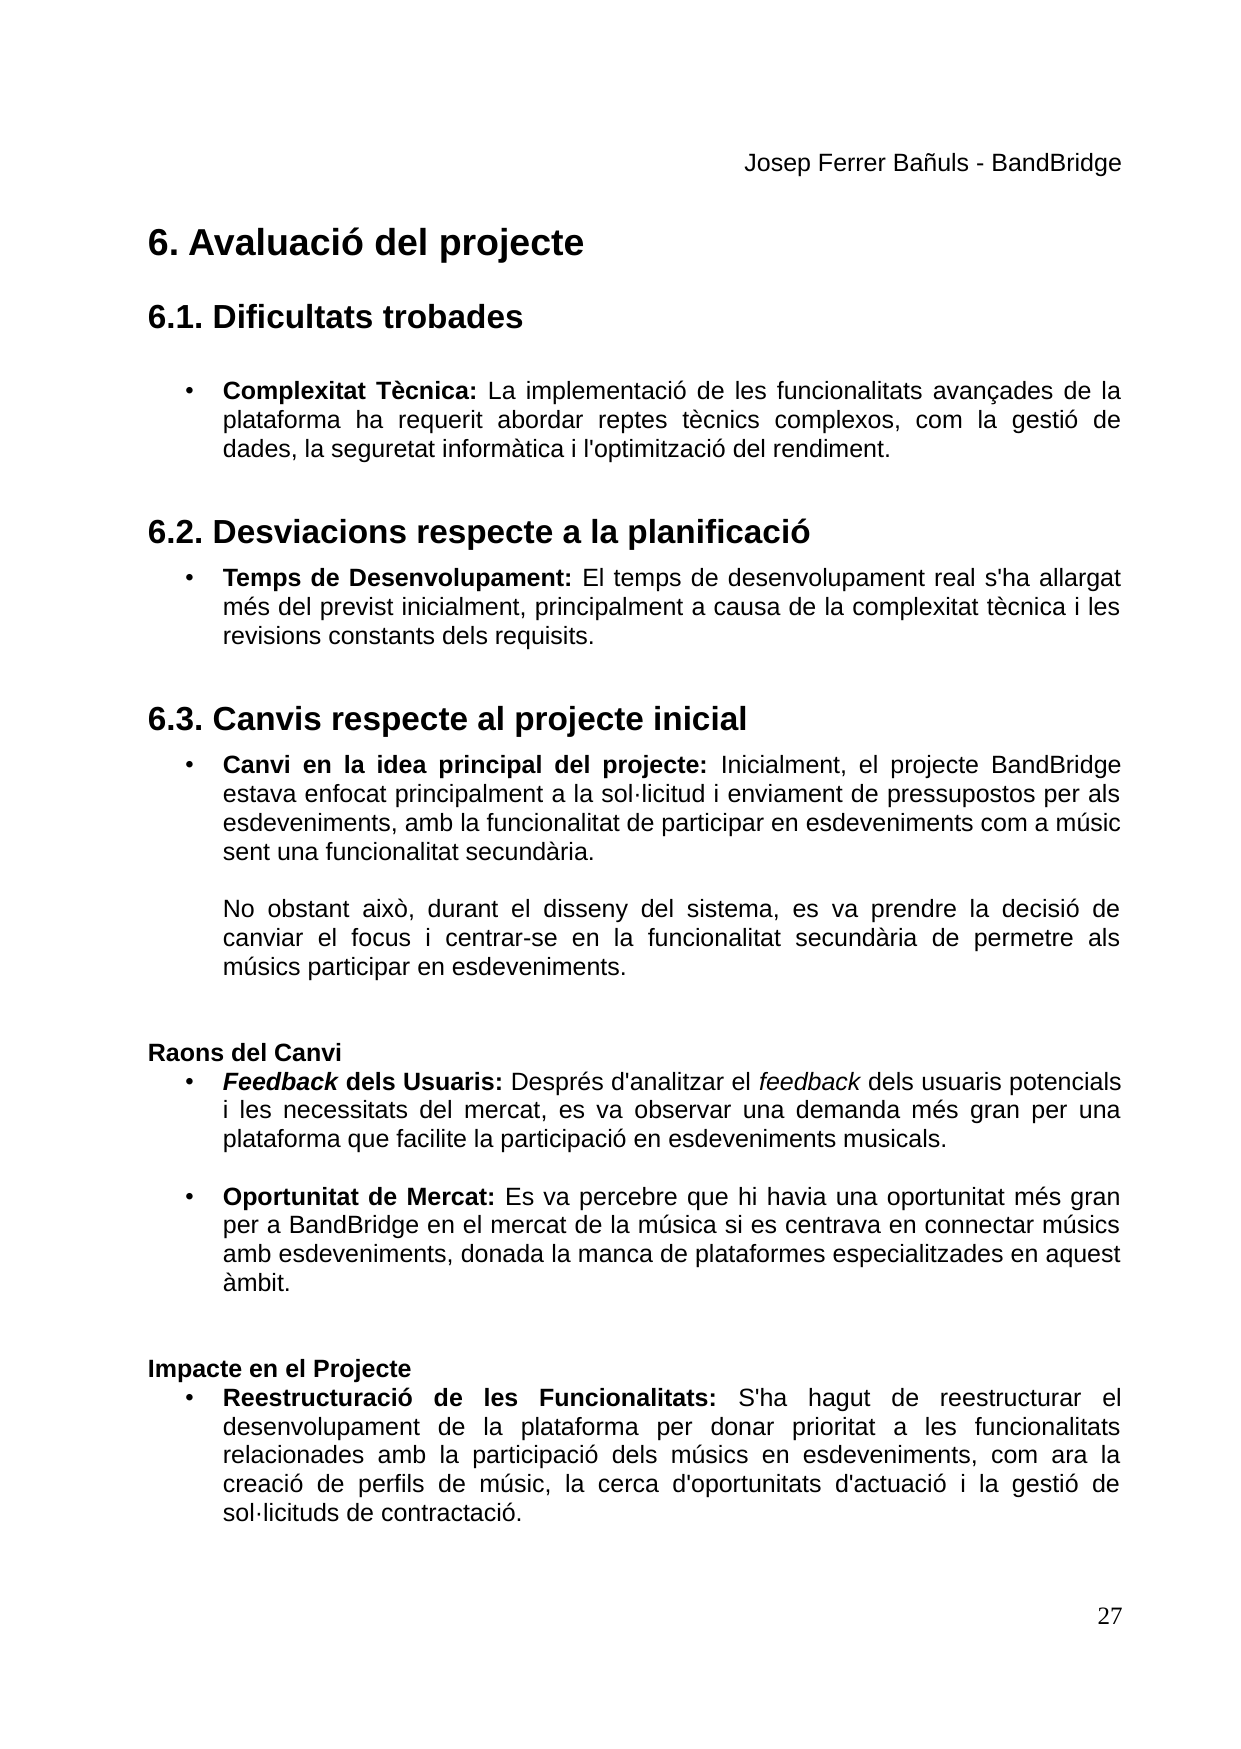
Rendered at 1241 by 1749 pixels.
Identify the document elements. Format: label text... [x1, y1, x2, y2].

list Reestructuració de les Funcionalitats: S'ha hagut de reestructurar el desenvolupament de la plataforma per donar prioritat a les funcionalitats relacionades amb la participació dels músics en esdeveniments, com ara la creació de perfils de músic, la cerca d'oportunitats d'actuació i la gestió de sol·licituds de contractació. [185, 1383, 1122, 1527]
list Complexitat Tècnica: La implementació de les funcionalitats avançades de la plataforma ha requerit abordar reptes tècnics complexos, com la gestió de dades, la seguretat informàtica i l'optimització del rendiment. [185, 376, 1122, 463]
list No obstant això, durant el disseny del sistema, es va prendre la decisió de canviar el focus i centrar-se en la funcionalitat secundària de permetre als músics participar en esdeveniments. [185, 894, 1122, 980]
list Temps de Desenvolupament: El temps de desenvolupament real s'ha allargat més del previst inicialment, principalment a causa de la complexitat tècnica i les revisions constants dels requisits. [185, 563, 1122, 649]
subtitle 6.3. Canvis respecte al projecte inicial [148, 699, 1122, 738]
list Oportunitat de Mercat: Es va percebre que hi havia una oportunitat més gran per a BandBridge en el mercat de la música si es centrava en connectar músics amb esdeveniments, donada la manca de plataformes especialitzades en aquest àmbit. [185, 1182, 1122, 1297]
text Raons del Canvi [148, 1038, 1122, 1066]
subtitle 6.2. Desviacions respecte a la planificació [148, 512, 1122, 551]
subtitle 6. Avaluació del projecte [148, 220, 1122, 263]
list Feedback dels Usuaris: Després d'analitzar el feedback dels usuaris potencials i les necessitats del mercat, es va observar una demanda més gran per una plataforma que facilite la participació en esdeveniments musicals. [185, 1066, 1122, 1153]
subtitle 6.1. Dificultats trobades [148, 297, 1122, 335]
text Impacte en el Projecte [148, 1354, 1122, 1383]
list Canvi en la idea principal del projecte: Inicialment, el projecte BandBridge estava enfocat principalment a la sol·licitud i enviament de pressupostos per als esdeveniments, amb la funcionalitat de participar en esdeveniments com a músic sent una funcionalitat secundària. [185, 750, 1122, 865]
